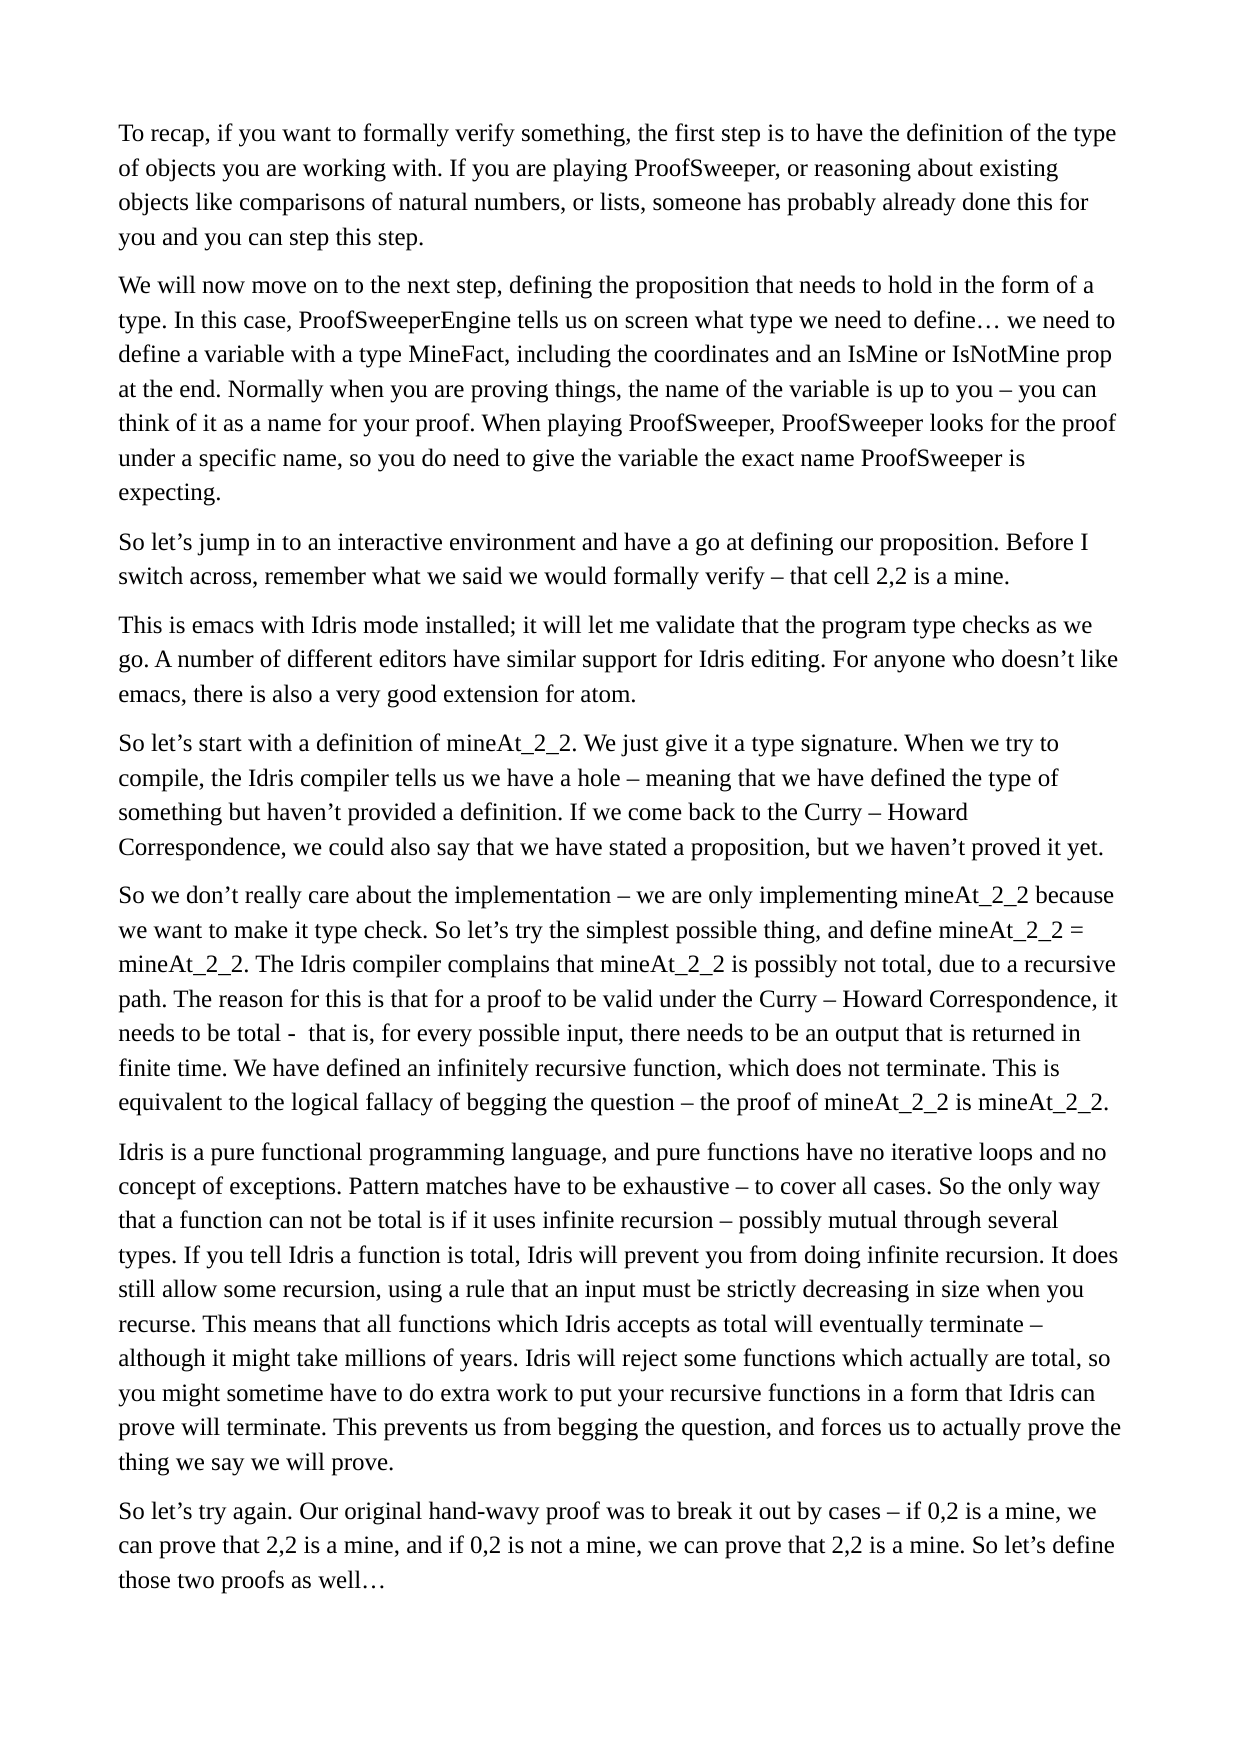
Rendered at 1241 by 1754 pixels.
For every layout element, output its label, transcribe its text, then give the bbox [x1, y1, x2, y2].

text So let’s start with a definition of mineAt_2_2. We just give it a type signature. When we try to compile, the Idris compiler tells us we have a hole – meaning that we have defined the type of something but haven’t provided a definition. If we come back to the Curry – Howard Correspondence, we could also say that we have stated a proposition, but we haven’t proved it yet. [118, 728, 1122, 860]
text So we don’t really care about the implementation – we are only implementing mineAt_2_2 because we want to make it type check. So let’s try the simplest possible thing, and define mineAt_2_2 = mineAt_2_2. The Idris compiler complains that mineAt_2_2 is possibly not total, due to a recursive path. The reason for this is that for a proof to be valid under the Curry – Howard Correspondence, it needs to be total - that is, for every possible input, there needs to be an output that is returned in finite time. We have defined an infinitely recursive function, which does not terminate. This is equivalent to the logical fallacy of begging the question – the proof of mineAt_2_2 is mineAt_2_2. [118, 881, 1122, 1116]
text So let’s jump in to an interactive environment and have a go at defining our proposition. Before I switch across, remember what we said we would formally verify – that cell 2,2 is a mine. [118, 527, 1122, 590]
text To recap, if you want to formally verify something, the first step is to have the definition of the type of objects you are working with. If you are playing ProofSweeper, or reasoning about existing objects like comparisons of natural numbers, or lists, someone has probably already done this for you and you can step this step. [118, 118, 1122, 250]
text We will now move on to the next step, defining the proposition that needs to hold in the form of a type. In this case, ProofSweeperEngine tells us on screen what type we need to define… we need to define a variable with a type MineFact, including the coordinates and an IsMine or IsNotMine prop at the end. Normally when you are proving things, the name of the variable is up to you – you can think of it as a name for your proof. When playing ProofSweeper, ProofSweeper looks for the proof under a specific name, so you do need to give the variable the exact name ProofSweeper is expecting. [118, 271, 1122, 506]
text So let’s try again. Our original hand-wavy proof was to break it out by cases – if 0,2 is a mine, we can prove that 2,2 is a mine, and if 0,2 is not a mine, we can prove that 2,2 is a mine. So let’s define those two proofs as well… [118, 1496, 1122, 1594]
text Idris is a pure functional programming language, and pure functions have no iterative loops and no concept of exceptions. Pattern matches have to be exhaustive – to cover all cases. So the only way that a function can not be total is if it uses infinite recursion – possibly mutual through several types. If you tell Idris a function is total, Idris will prevent you from doing infinite recursion. It does still allow some recursion, using a rule that an input must be strictly decreasing in size when you recurse. This means that all functions which Idris accepts as total will eventually terminate – although it might take millions of years. Idris will reject some functions which actually are total, so you might sometime have to do extra work to put your recursive functions in a form that Idris can prove will terminate. This prevents us from begging the question, and forces us to actually prove the thing we say we will prove. [118, 1137, 1122, 1476]
text This is emacs with Idris mode installed; it will let me validate that the program type checks as we go. A number of different editors have similar support for Idris editing. For anyone who doesn’t like emacs, there is also a very good extension for atom. [118, 610, 1122, 708]
